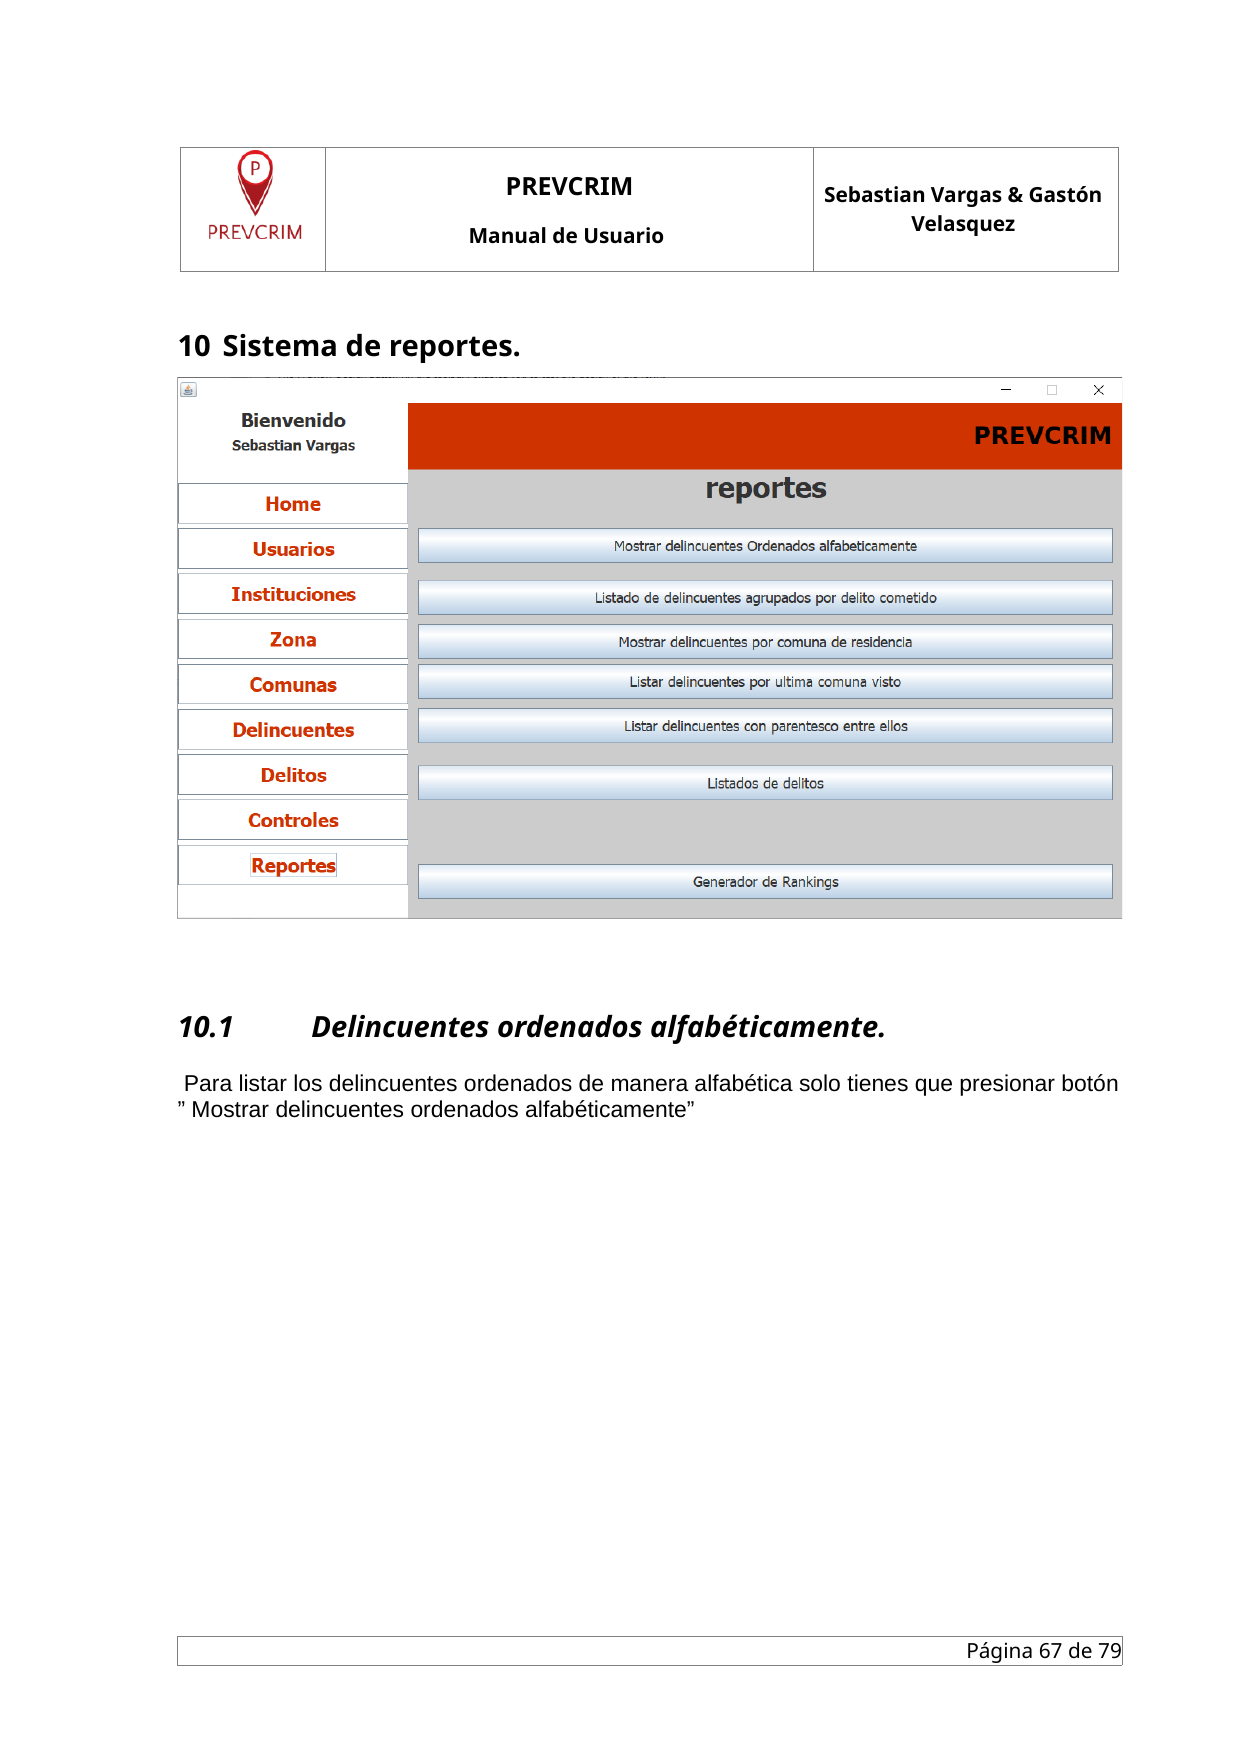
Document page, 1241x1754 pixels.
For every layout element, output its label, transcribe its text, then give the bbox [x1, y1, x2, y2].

subtitle Delincuentes ordenados alfabéticamente. [177, 1006, 1122, 1046]
text Para listar los delincuentes ordenados de manera alfabética solo tienes que presionar botón ” Mostrar delincuentes ordenados alfabéticamente” [177, 1070, 1122, 1123]
subtitle Sistema de reportes. [177, 325, 1122, 365]
